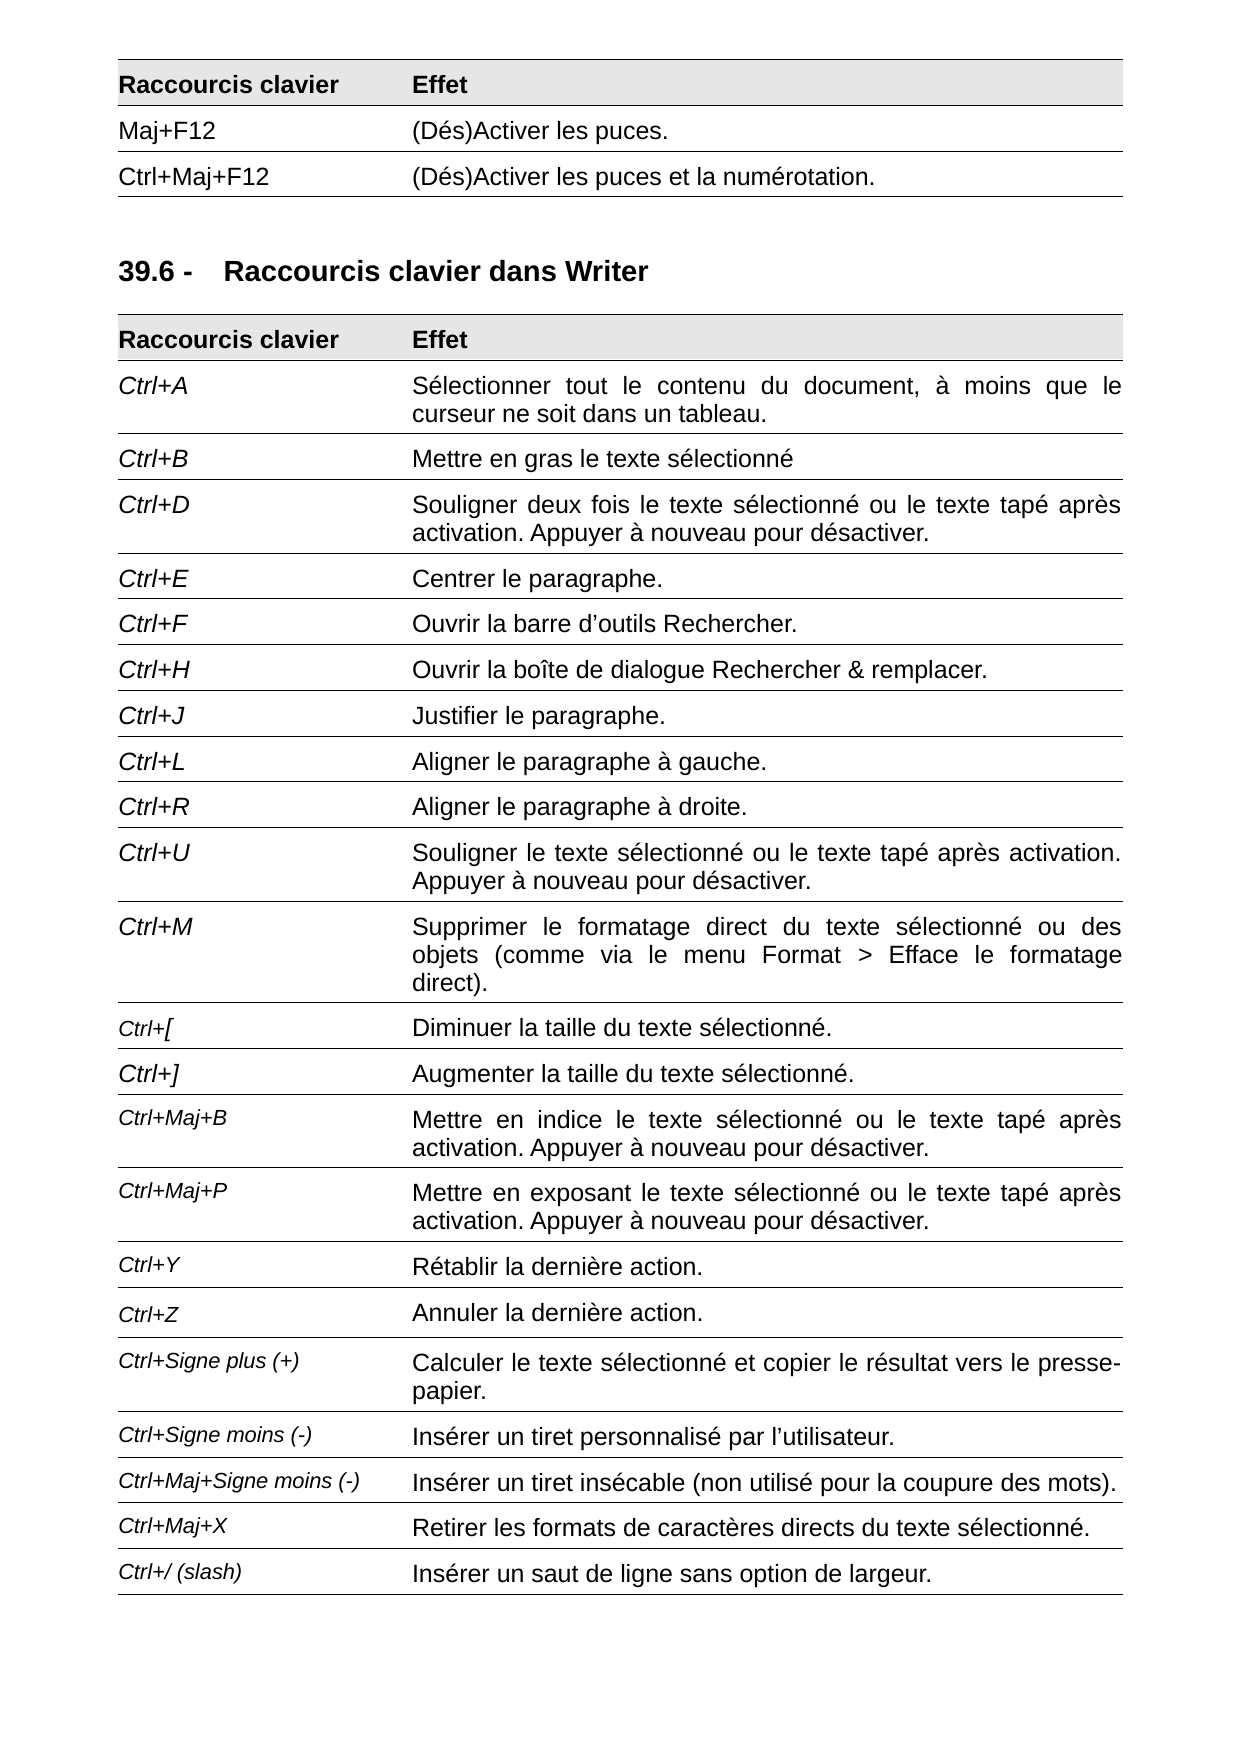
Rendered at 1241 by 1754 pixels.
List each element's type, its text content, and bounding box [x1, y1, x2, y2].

table_cell Insérer un tiret insécable (non utilisé pour la coupure des mots). [412, 1458, 1123, 1502]
table_cell Insérer un saut de ligne sans option de largeur. [412, 1549, 1123, 1594]
table_cell Ctrl+D [118, 480, 412, 553]
table_cell Mettre en exposant le texte sélectionné ou le texte tapé après activation. Appuyer à nouveau pour désactiver. [412, 1168, 1123, 1241]
table_cell Ctrl+R [118, 782, 412, 827]
table_cell Ctrl+L [118, 737, 412, 781]
table_cell Ctrl+Z [118, 1288, 412, 1337]
table_cell Ctrl+Maj+X [118, 1503, 412, 1548]
table_cell Insérer un tiret personnalisé par l’utilisateur. [412, 1412, 1123, 1457]
table_header Raccourcis clavier [118, 315, 412, 359]
table_cell Ctrl+Maj+F12 [118, 152, 412, 196]
table_cell Maj+F12 [118, 106, 412, 151]
table_cell Aligner le paragraphe à droite. [412, 782, 1123, 827]
table_cell Ctrl+H [118, 645, 412, 690]
table_cell Ctrl+[ [118, 1003, 412, 1048]
table_cell Ctrl+B [118, 434, 412, 479]
table_cell Mettre en gras le texte sélectionné [412, 434, 1123, 479]
table_cell Ctrl+A [118, 361, 412, 433]
table_cell Ctrl+E [118, 554, 412, 598]
subtitle Raccourcis clavier dans Writer [118, 255, 1122, 288]
table_cell Ctrl+Y [118, 1242, 412, 1287]
table_cell Ouvrir la boîte de dialogue Rechercher & remplacer. [412, 645, 1123, 690]
table_header Effet [412, 315, 1123, 359]
table_cell Souligner deux fois le texte sélectionné ou le texte tapé après activation. Appuyer à nouveau pour désactiver. [412, 480, 1123, 553]
table_cell Retirer les formats de caractères directs du texte sélectionné. [412, 1503, 1123, 1548]
table_cell Ctrl+Maj+P [118, 1168, 412, 1241]
table_cell Ctrl+J [118, 691, 412, 736]
table_cell Ctrl+Signe plus (+) [118, 1338, 412, 1411]
table_cell Annuler la dernière action. [412, 1288, 1123, 1337]
table_cell Ctrl+U [118, 828, 412, 901]
table_cell Justifier le paragraphe. [412, 691, 1123, 736]
table_cell Ouvrir la barre d’outils Rechercher. [412, 599, 1123, 644]
table_cell Mettre en indice le texte sélectionné ou le texte tapé après activation. Appuyer à nouveau pour désactiver. [412, 1095, 1123, 1167]
table_cell Rétablir la dernière action. [412, 1242, 1123, 1287]
table_cell (Dés)Activer les puces. [412, 106, 1123, 151]
table_cell (Dés)Activer les puces et la numérotation. [412, 152, 1123, 196]
table_cell Calculer le texte sélectionné et copier le résultat vers le presse-papier. [412, 1338, 1123, 1411]
table_header Effet [412, 60, 1123, 105]
table_cell Aligner le paragraphe à gauche. [412, 737, 1123, 781]
table_cell Ctrl+M [118, 902, 412, 1002]
table_cell Sélectionner tout le contenu du document, à moins que le curseur ne soit dans un tableau. [412, 361, 1123, 433]
table_cell Souligner le texte sélectionné ou le texte tapé après activation. Appuyer à nouveau pour désactiver. [412, 828, 1123, 901]
table_cell Centrer le paragraphe. [412, 554, 1123, 598]
table_cell Ctrl+Maj+Signe moins (-) [118, 1458, 412, 1502]
table_cell Supprimer le formatage direct du texte sélectionné ou des objets (comme via le menu Format > Efface le formatage direct). [412, 902, 1123, 1002]
table_cell Ctrl+Maj+B [118, 1095, 412, 1167]
table_cell Ctrl+/ (slash) [118, 1549, 412, 1594]
table_cell Augmenter la taille du texte sélectionné. [412, 1049, 1123, 1094]
table_cell Ctrl+F [118, 599, 412, 644]
table_cell Diminuer la taille du texte sélectionné. [412, 1003, 1123, 1048]
table_cell Ctrl+Signe moins (-) [118, 1412, 412, 1457]
table_cell Ctrl+] [118, 1049, 412, 1094]
table_header Raccourcis clavier [118, 60, 412, 105]
